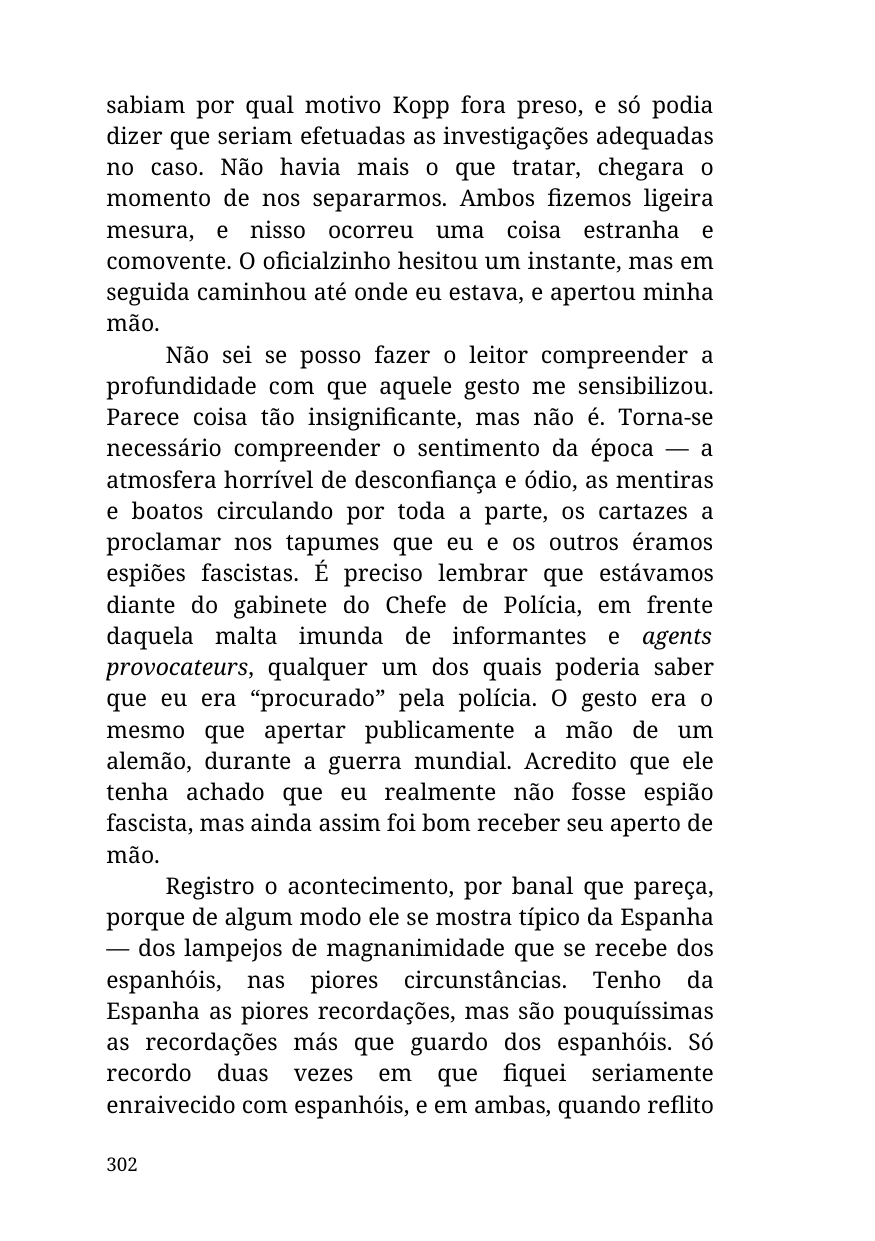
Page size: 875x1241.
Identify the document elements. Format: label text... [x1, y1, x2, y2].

text Não sei se posso fazer o leitor compreender a profundidade com que aquele gesto me sensibilizou. Parece coisa tão insignificante, mas não é. Torna-se necessário compreender o sentimento da época — a atmosfera horrível de desconfiança e ódio, as mentiras e boatos circulando por toda a parte, os cartazes a proclamar nos tapumes que eu e os outros éramos espiões fascistas. É preciso lembrar que estávamos diante do gabinete do Chefe de Polícia, em frente daquela malta imunda de informantes e agents provocateurs, qualquer um dos quais poderia saber que eu era “procurado” pela polícia. O gesto era o mesmo que apertar publicamente a mão de um alemão, durante a guerra mundial. Acredito que ele tenha achado que eu realmente não fosse espião fascista, mas ainda assim foi bom receber seu aperto de mão. [106, 338, 714, 870]
text Registro o acontecimento, por banal que pareça, porque de algum modo ele se mostra típico da Espanha — dos lampejos de magnanimidade que se recebe dos espanhóis, nas piores circunstâncias. Tenho da Espanha as piores recordações, mas são pouquíssimas as recordações más que guardo dos espanhóis. Só recordo duas vezes em que fiquei seriamente enraivecido com espanhóis, e em ambas, quando reflito [106, 870, 714, 1120]
text sabiam por qual motivo Kopp fora preso, e só podia dizer que seriam efetuadas as investigações adequadas no caso. Não havia mais o que tratar, chegara o momento de nos separarmos. Ambos fizemos ligeira mesura, e nisso ocorreu uma coisa estranha e comovente. O oficialzinho hesitou um instante, mas em seguida caminhou até onde eu estava, e apertou minha mão. [106, 88, 714, 338]
